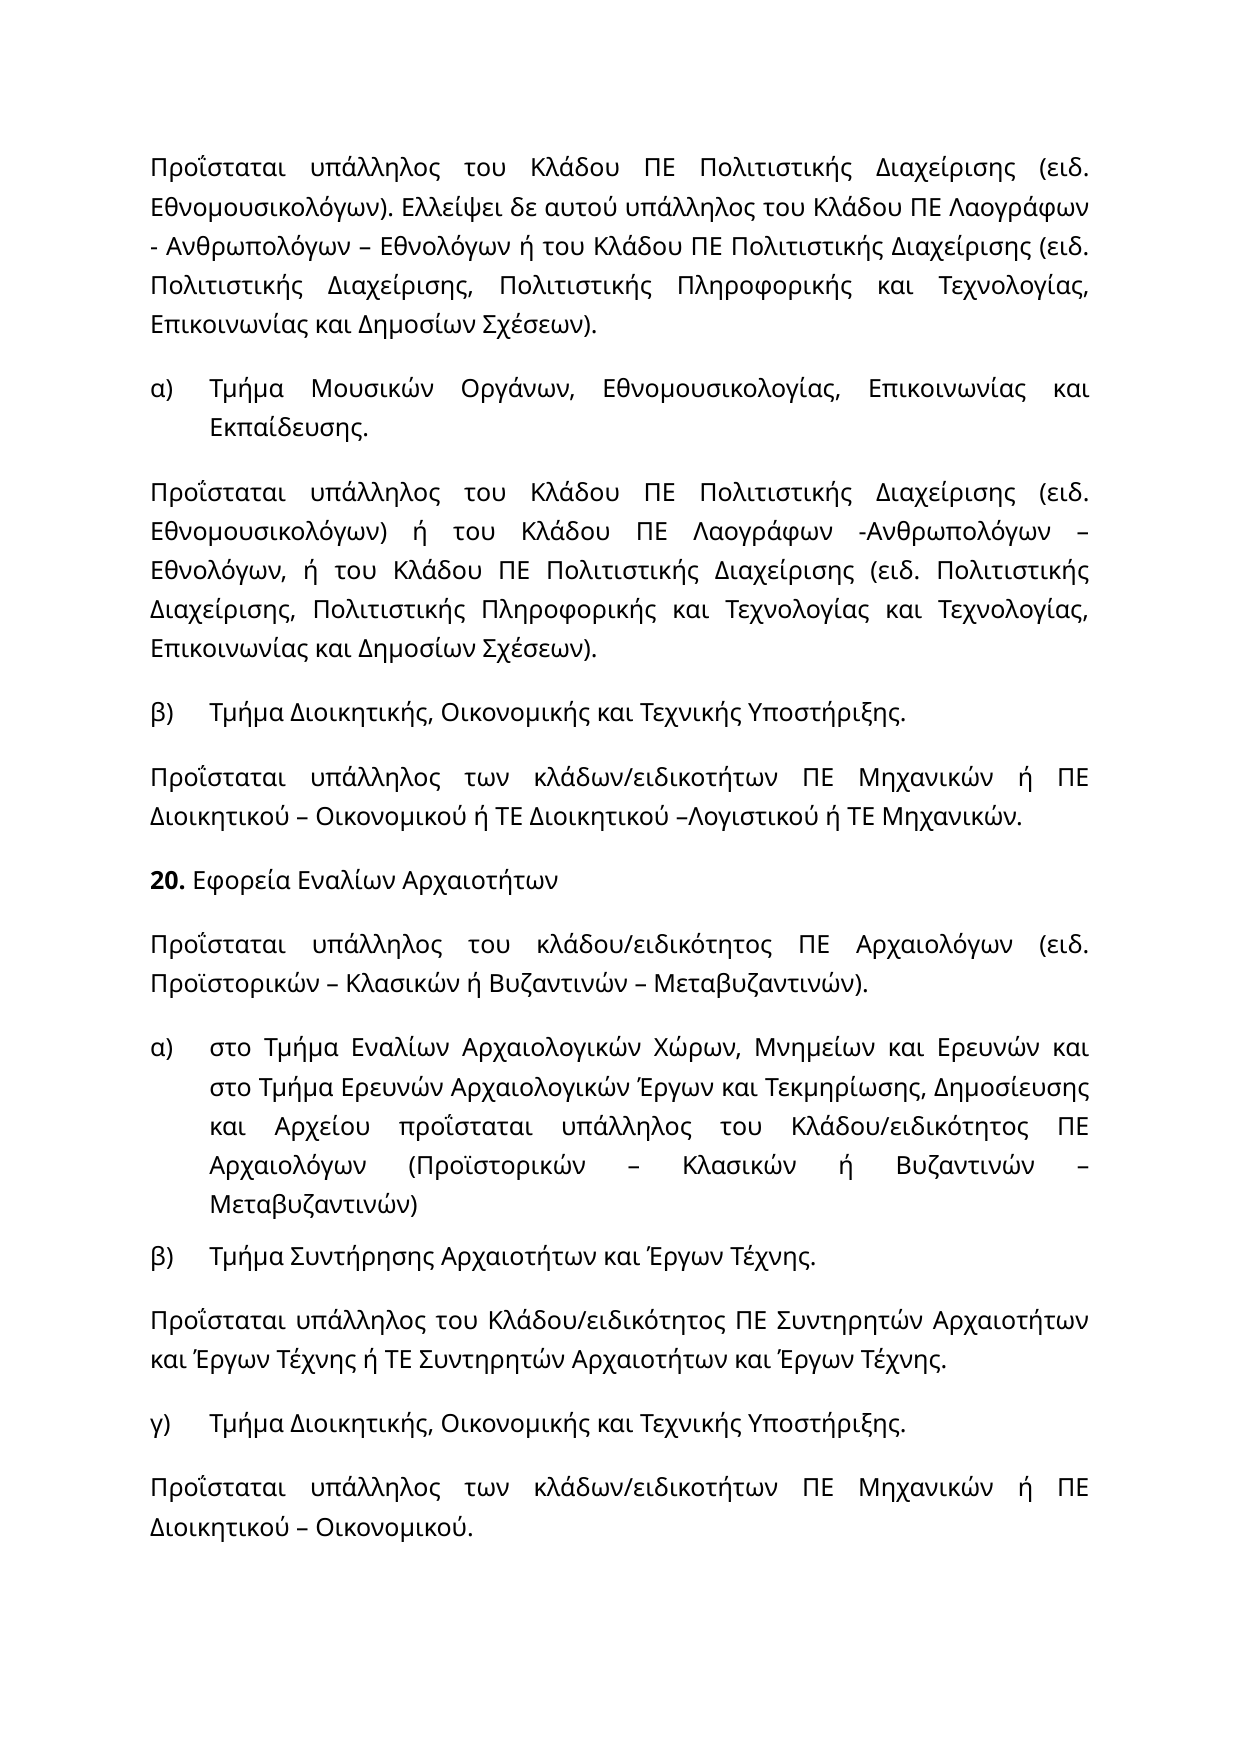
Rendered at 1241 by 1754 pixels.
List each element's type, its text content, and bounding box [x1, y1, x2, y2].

text 20. Εφορεία Εναλίων Αρχαιοτήτων [150, 862, 1090, 897]
text Προΐσταται υπάλληλος του Κλάδου ΠΕ Πολιτιστικής Διαχείρισης (ειδ. Εθνομουσικολόγων). Ελλείψει δε αυτού υπάλληλος του Κλάδου ΠΕ Λαογράφων - Ανθρωπολόγων – Εθνολόγων ή του Κλάδου ΠΕ Πολιτιστικής Διαχείρισης (ειδ. Πολιτιστικής Διαχείρισης, Πολιτιστικής Πληροφορικής και Τεχνολογίας, Επικοινωνίας και Δημοσίων Σχέσεων). [150, 150, 1090, 341]
list β) Τμήμα Διοικητικής, Οικονομικής και Τεχνικής Υποστήριξης. [150, 695, 1090, 729]
text Προΐσταται υπάλληλος του κλάδου/ειδικότητος ΠΕ Αρχαιολόγων (ειδ. Προϊστορικών – Κλασικών ή Βυζαντινών – Μεταβυζαντινών). [150, 927, 1090, 1000]
list β) Τμήμα Συντήρησης Αρχαιοτήτων και Έργων Τέχνης. [150, 1238, 1090, 1272]
text Προΐσταται υπάλληλος του Κλάδου/ειδικότητος ΠΕ Συντηρητών Αρχαιοτήτων και Έργων Τέχνης ή ΤΕ Συντηρητών Αρχαιοτήτων και Έργων Τέχνης. [150, 1302, 1090, 1376]
text Προΐσταται υπάλληλος των κλάδων/ειδικοτήτων ΠΕ Μηχανικών ή ΠΕ Διοικητικού – Οικονομικού ή ΤΕ Διοικητικού –Λογιστικού ή ΤΕ Μηχανικών. [150, 759, 1090, 832]
list γ) Τμήμα Διοικητικής, Οικονομικής και Τεχνικής Υποστήριξης. [150, 1406, 1090, 1440]
list α) στο Τμήμα Εναλίων Αρχαιολογικών Χώρων, Μνημείων και Ερευνών και στο Τμήμα Ερευνών Αρχαιολογικών Έργων και Τεκμηρίωσης, Δημοσίευσης και Αρχείου προΐσταται υπάλληλος του Κλάδου/ειδικότητος ΠΕ Αρχαιολόγων (Προϊστορικών – Κλασικών ή Βυζαντινών – Μεταβυζαντινών) [150, 1030, 1090, 1221]
text Προΐσταται υπάλληλος των κλάδων/ειδικοτήτων ΠΕ Μηχανικών ή ΠΕ Διοικητικού – Οικονομικού. [150, 1470, 1090, 1543]
list α) Τμήμα Μουσικών Οργάνων, Εθνομουσικολογίας, Επικοινωνίας και Εκπαίδευσης. [150, 371, 1090, 444]
text Προΐσταται υπάλληλος του Κλάδου ΠΕ Πολιτιστικής Διαχείρισης (ειδ. Εθνομουσικολόγων) ή του Κλάδου ΠΕ Λαογράφων -Ανθρωπολόγων – Εθνολόγων, ή του Κλάδου ΠΕ Πολιτιστικής Διαχείρισης (ειδ. Πολιτιστικής Διαχείρισης, Πολιτιστικής Πληροφορικής και Τεχνολογίας και Τεχνολογίας, Επικοινωνίας και Δημοσίων Σχέσεων). [150, 474, 1090, 665]
